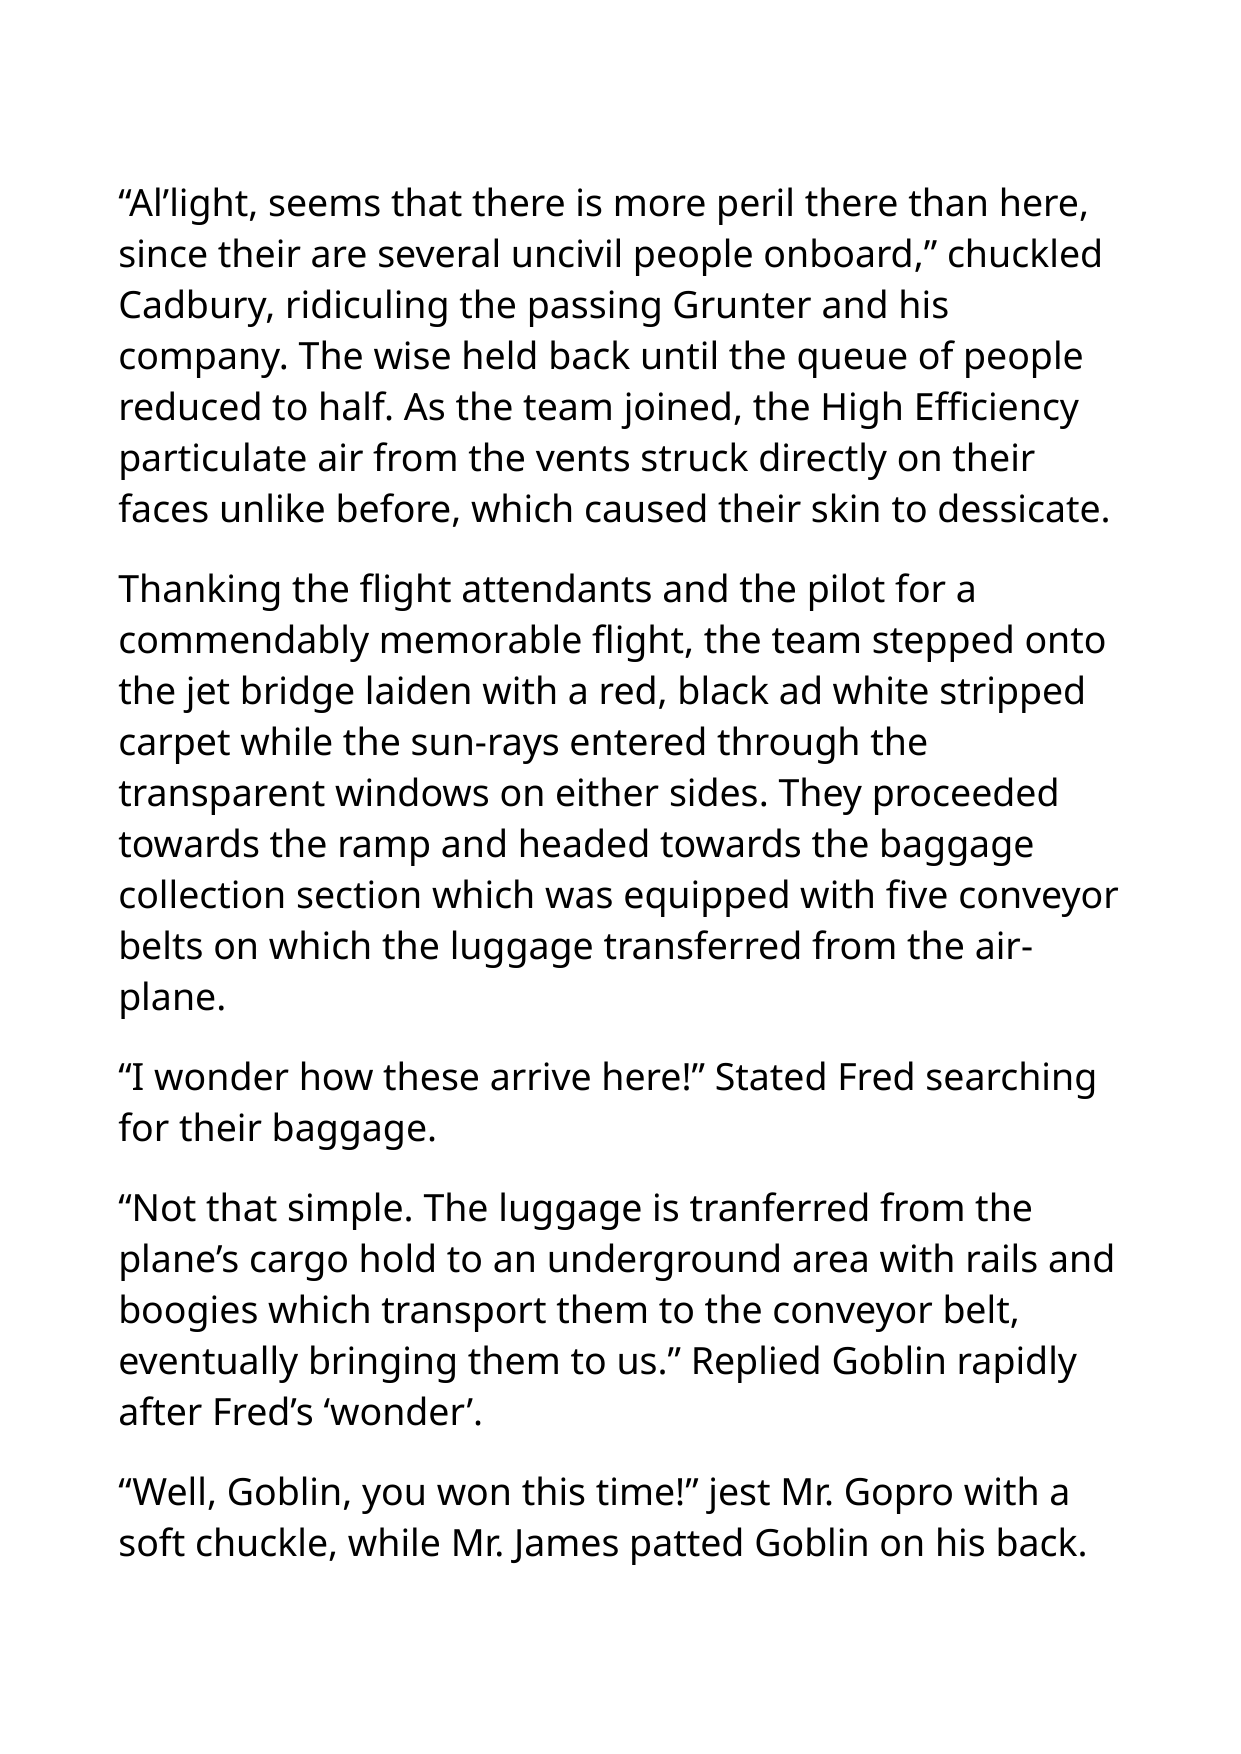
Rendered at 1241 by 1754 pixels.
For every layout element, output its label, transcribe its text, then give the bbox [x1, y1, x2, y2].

text “I wonder how these arrive here!” Stated Fred searching for their baggage. [118, 1051, 1122, 1153]
text Thanking the flight attendants and the pilot for a commendably memorable flight, the team stepped onto the jet bridge laiden with a red, black ad white stripped carpet while the sun-rays entered through the transparent windows on either sides. They proceeded towards the ramp and headed towards the baggage collection section which was equipped with five conveyor belts on which the luggage transferred from the air-plane. [118, 562, 1122, 1022]
text “Well, Goblin, you won this time!” jest Mr. Gopro with a soft chuckle, while Mr. James patted Goblin on his back. [118, 1465, 1122, 1567]
text “Not that simple. The luggage is tranferred from the plane’s cargo hold to an underground area with rails and boogies which transport them to the conveyor belt, eventually bringing them to us.” Replied Goblin rapidly after Fred’s ‘wonder’. [118, 1181, 1122, 1437]
text “Al’light, seems that there is more peril there than here, since their are several uncivil people onboard,” chuckled Cadbury, ridiculing the passing Grunter and his company. The wise held back until the queue of people reduced to half. As the team joined, the High Efficiency particulate air from the vents struck directly on their faces unlike before, which caused their skin to dessicate. [118, 176, 1122, 534]
